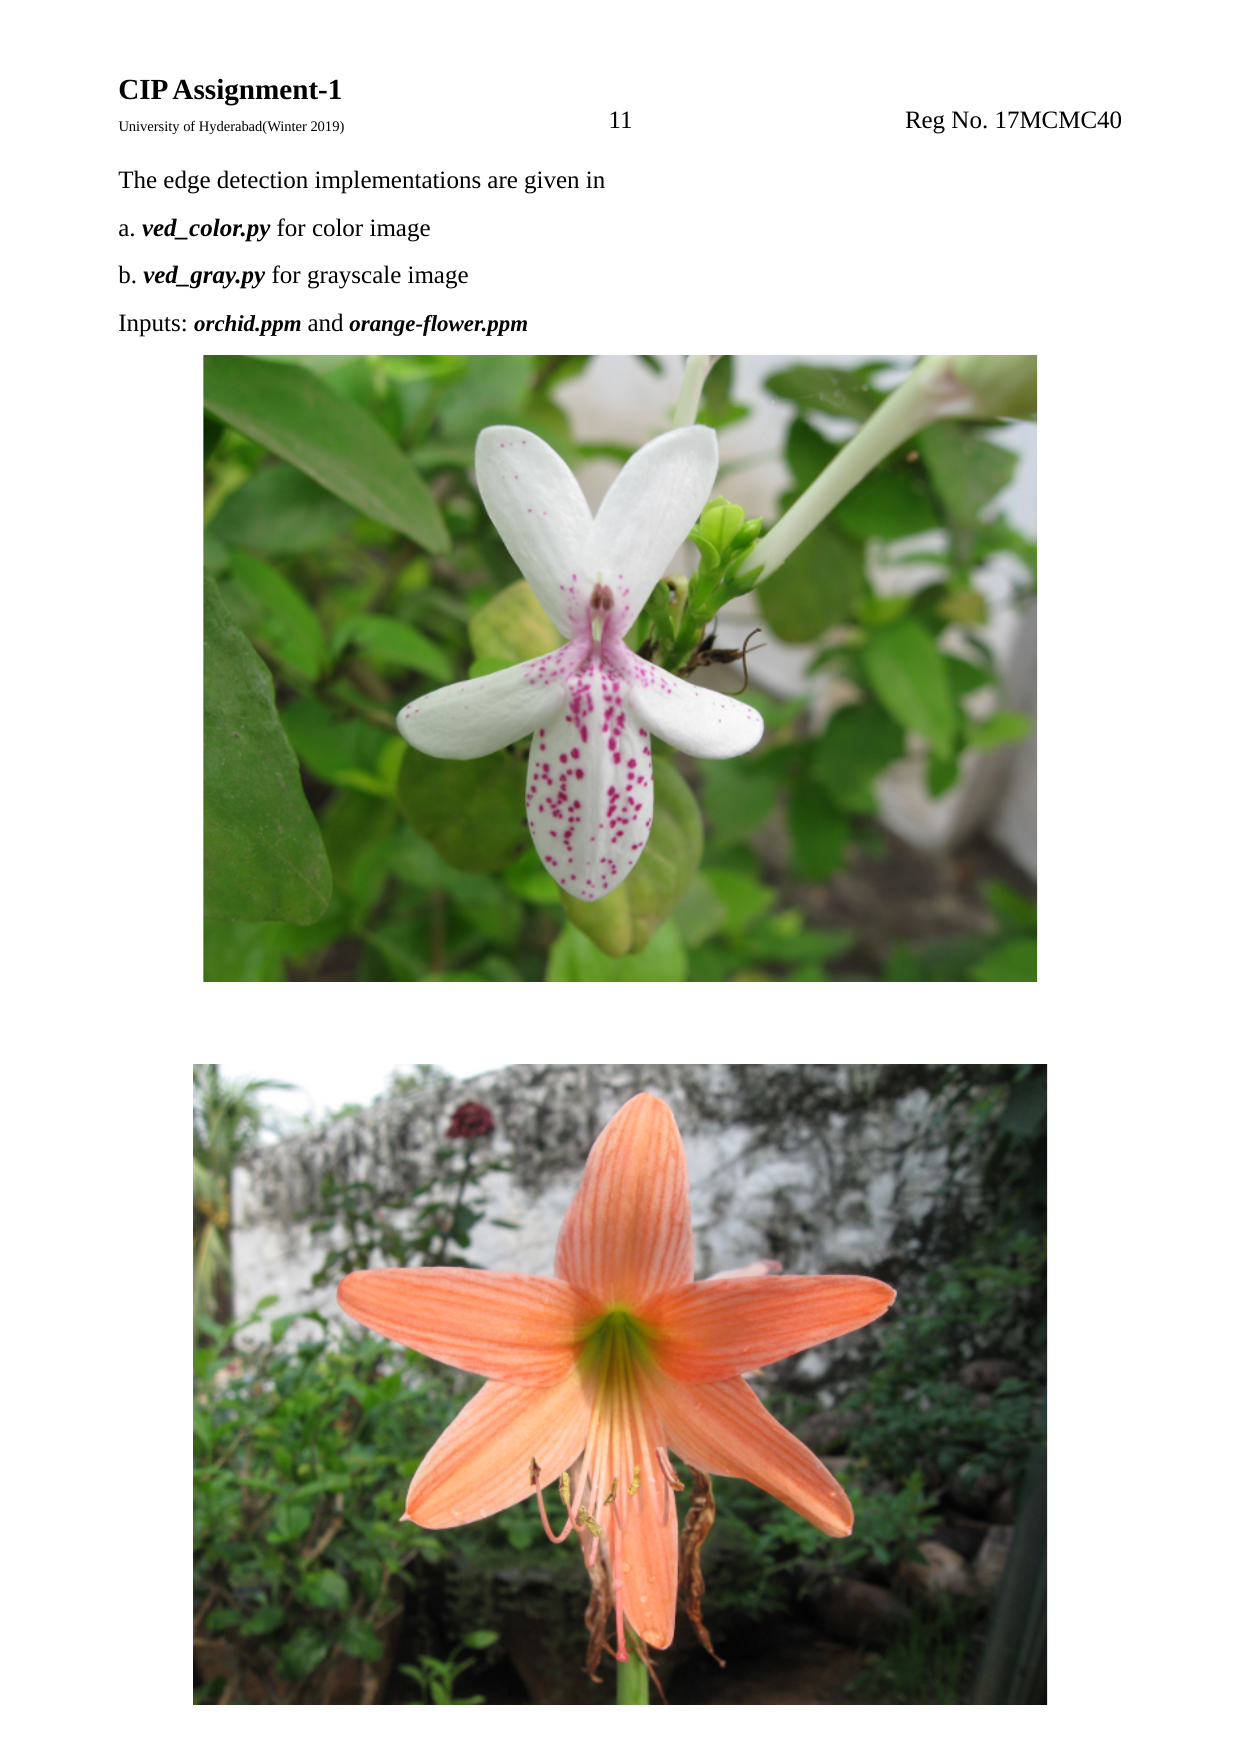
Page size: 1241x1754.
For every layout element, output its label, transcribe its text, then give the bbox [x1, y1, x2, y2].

text b. ved_gray.py for grayscale image [118, 261, 1122, 289]
picture [193, 1064, 1048, 1705]
text Inputs: orchid.ppm and orange-flower.ppm [118, 308, 1122, 337]
text a. ved_color.py for color image [118, 213, 1122, 242]
picture [203, 355, 1038, 982]
text The edge detection implementations are given in [118, 165, 1122, 194]
